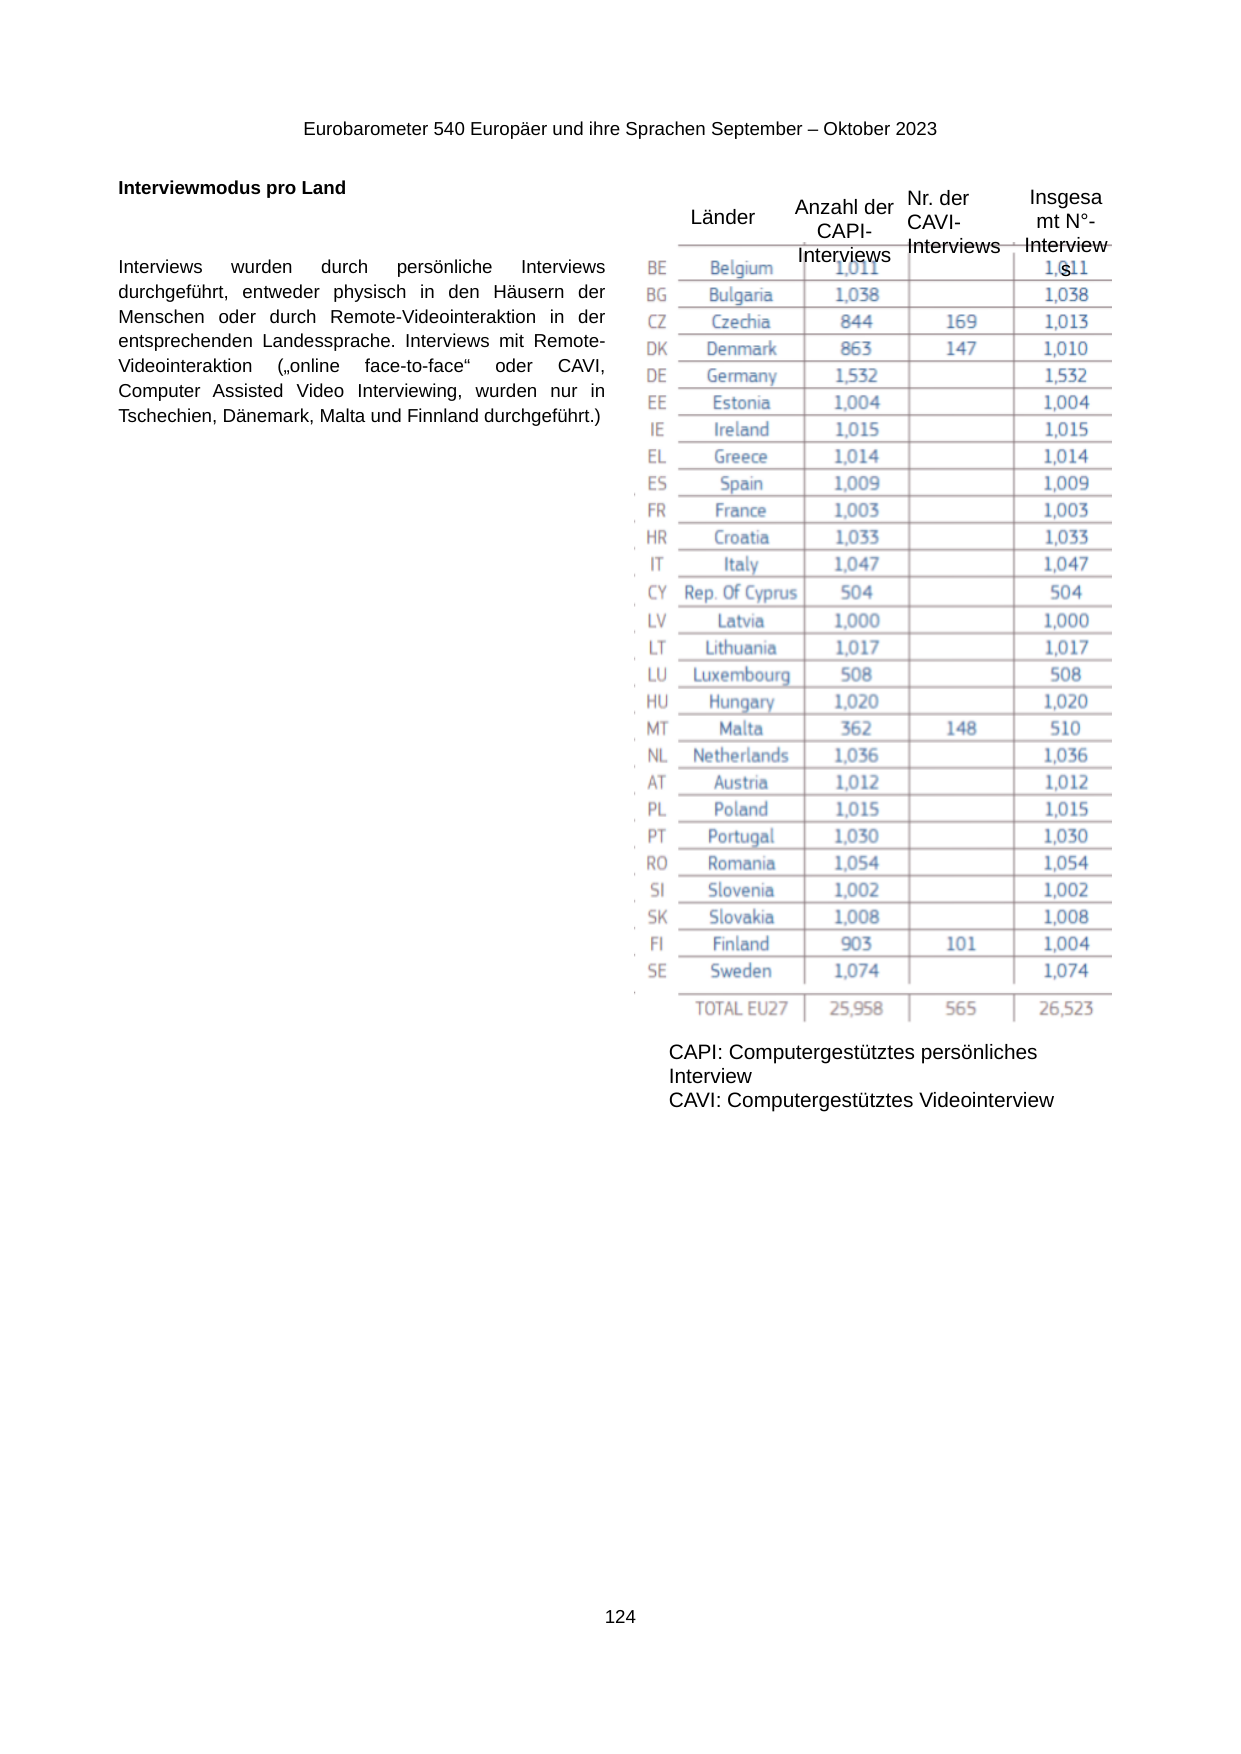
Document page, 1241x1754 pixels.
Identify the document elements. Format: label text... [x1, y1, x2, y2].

text Interviewmodus pro Land [118, 177, 605, 199]
text Interviews wurden durch persönliche Interviews durchgeführt, entweder physisch in den Häusern der Menschen oder durch Remote-Videointeraktion in der entsprechenden Landessprache. Interviews mit Remote-Videointeraktion („online face-to-face“ oder CAVI, Computer Assisted Video Interviewing, wurden nur in Tschechien, Dänemark, Malta und Finnland durchgeführt.) [118, 256, 605, 426]
picture [634, 242, 1112, 1027]
picture [950, 242, 956, 250]
